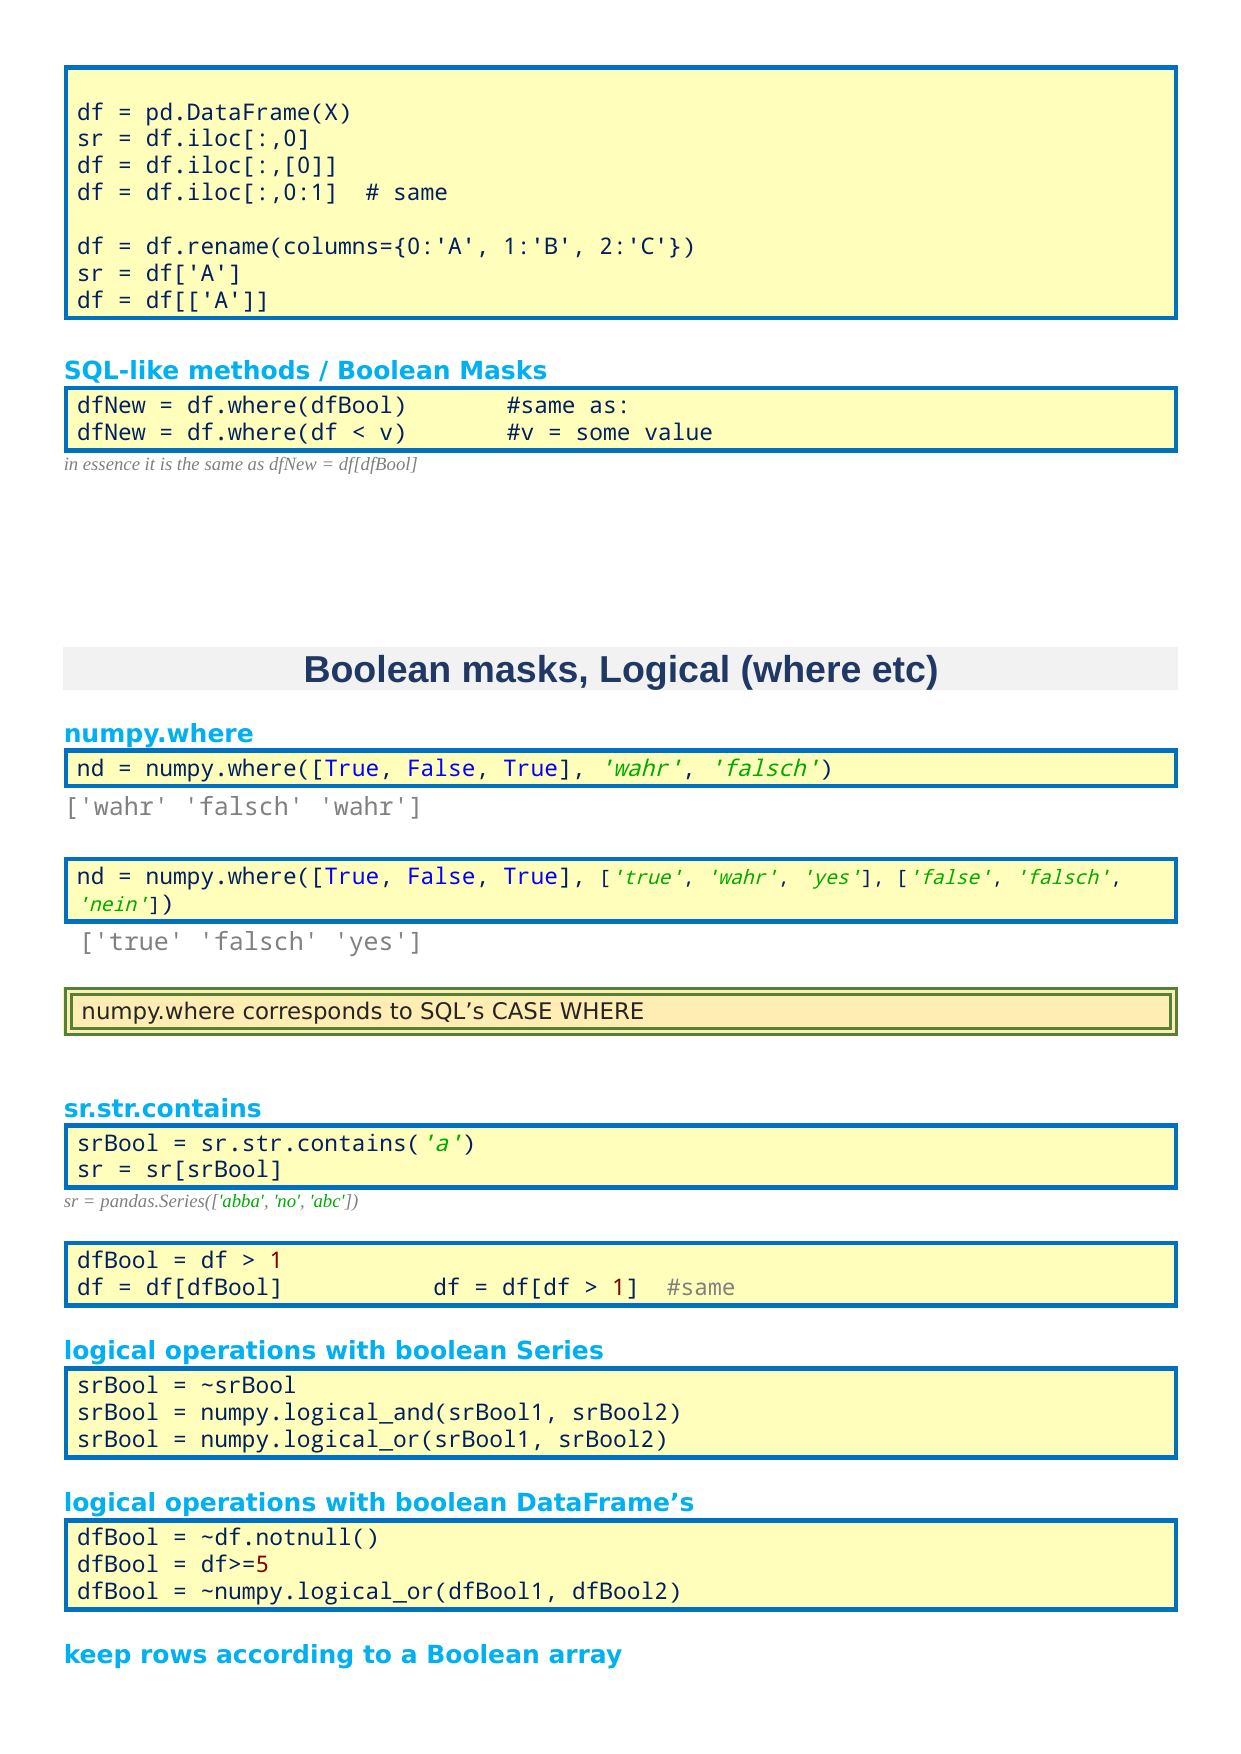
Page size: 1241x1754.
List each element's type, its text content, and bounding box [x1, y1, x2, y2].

text dfNew = df.where(df < v) #v = some value [68, 412, 1174, 448]
text dfNew = df.where(dfBool) #same as: [68, 390, 1174, 412]
text srBool = numpy.logical_or(srBool1, srBool2) [68, 1419, 1174, 1455]
text srBool = numpy.logical_and(srBool1, srBool2) [68, 1393, 1174, 1419]
text df = df[['A']] [68, 280, 1174, 316]
text dfBool = df > 1 [68, 1245, 1174, 1267]
text ['true' 'falsch' 'yes'] [63, 924, 1178, 958]
text in essence it is the same as dfNew = df[dfBool] [63, 453, 1178, 474]
text df = df[dfBool] df = df[df > 1] #same [68, 1267, 1174, 1303]
title keep rows according to a Boolean array [63, 1641, 1178, 1670]
text sr = df.iloc[:,0] [68, 119, 1174, 146]
text sr = df['A'] [68, 253, 1174, 280]
title logical operations with boolean Series [63, 1337, 1178, 1366]
text dfBool = ~df.notnull() [68, 1523, 1174, 1545]
text srBool = sr.str.contains('a') [68, 1128, 1174, 1150]
text nd = numpy.where([True, False, True], ['true', 'wahr', 'yes'], ['false', 'falsch', 'nein']) [68, 861, 1174, 919]
text numpy.where corresponds to SQL’s CASE WHERE [67, 990, 1175, 1033]
text sr = sr[srBool] [68, 1150, 1174, 1185]
title sr.str.contains [63, 1094, 1178, 1123]
text df = df.rename(columns={0:'A', 1:'B', 2:'C'}) [68, 226, 1174, 253]
text sr = pandas.Series(['abba', 'no', 'abc']) [63, 1190, 1178, 1212]
text df = df.iloc[:,0:1] # same [68, 172, 1174, 199]
title numpy.where [63, 719, 1178, 748]
text dfBool = df>=5 [68, 1545, 1174, 1572]
text df = df.iloc[:,[0]] [68, 146, 1174, 172]
text nd = numpy.where([True, False, True], 'wahr', 'falsch') [68, 753, 1174, 784]
subtitle Boolean masks, Logical (where etc) [63, 647, 1178, 690]
text dfBool = ~numpy.logical_or(dfBool1, dfBool2) [68, 1572, 1174, 1607]
text ['wahr' 'falsch' 'wahr'] [63, 788, 1178, 822]
title logical operations with boolean DataFrame’s [63, 1489, 1178, 1518]
text df = pd.DataFrame(X) [68, 92, 1174, 119]
title SQL-like methods / Boolean Masks [63, 356, 1178, 386]
text srBool = ~srBool [68, 1371, 1174, 1393]
